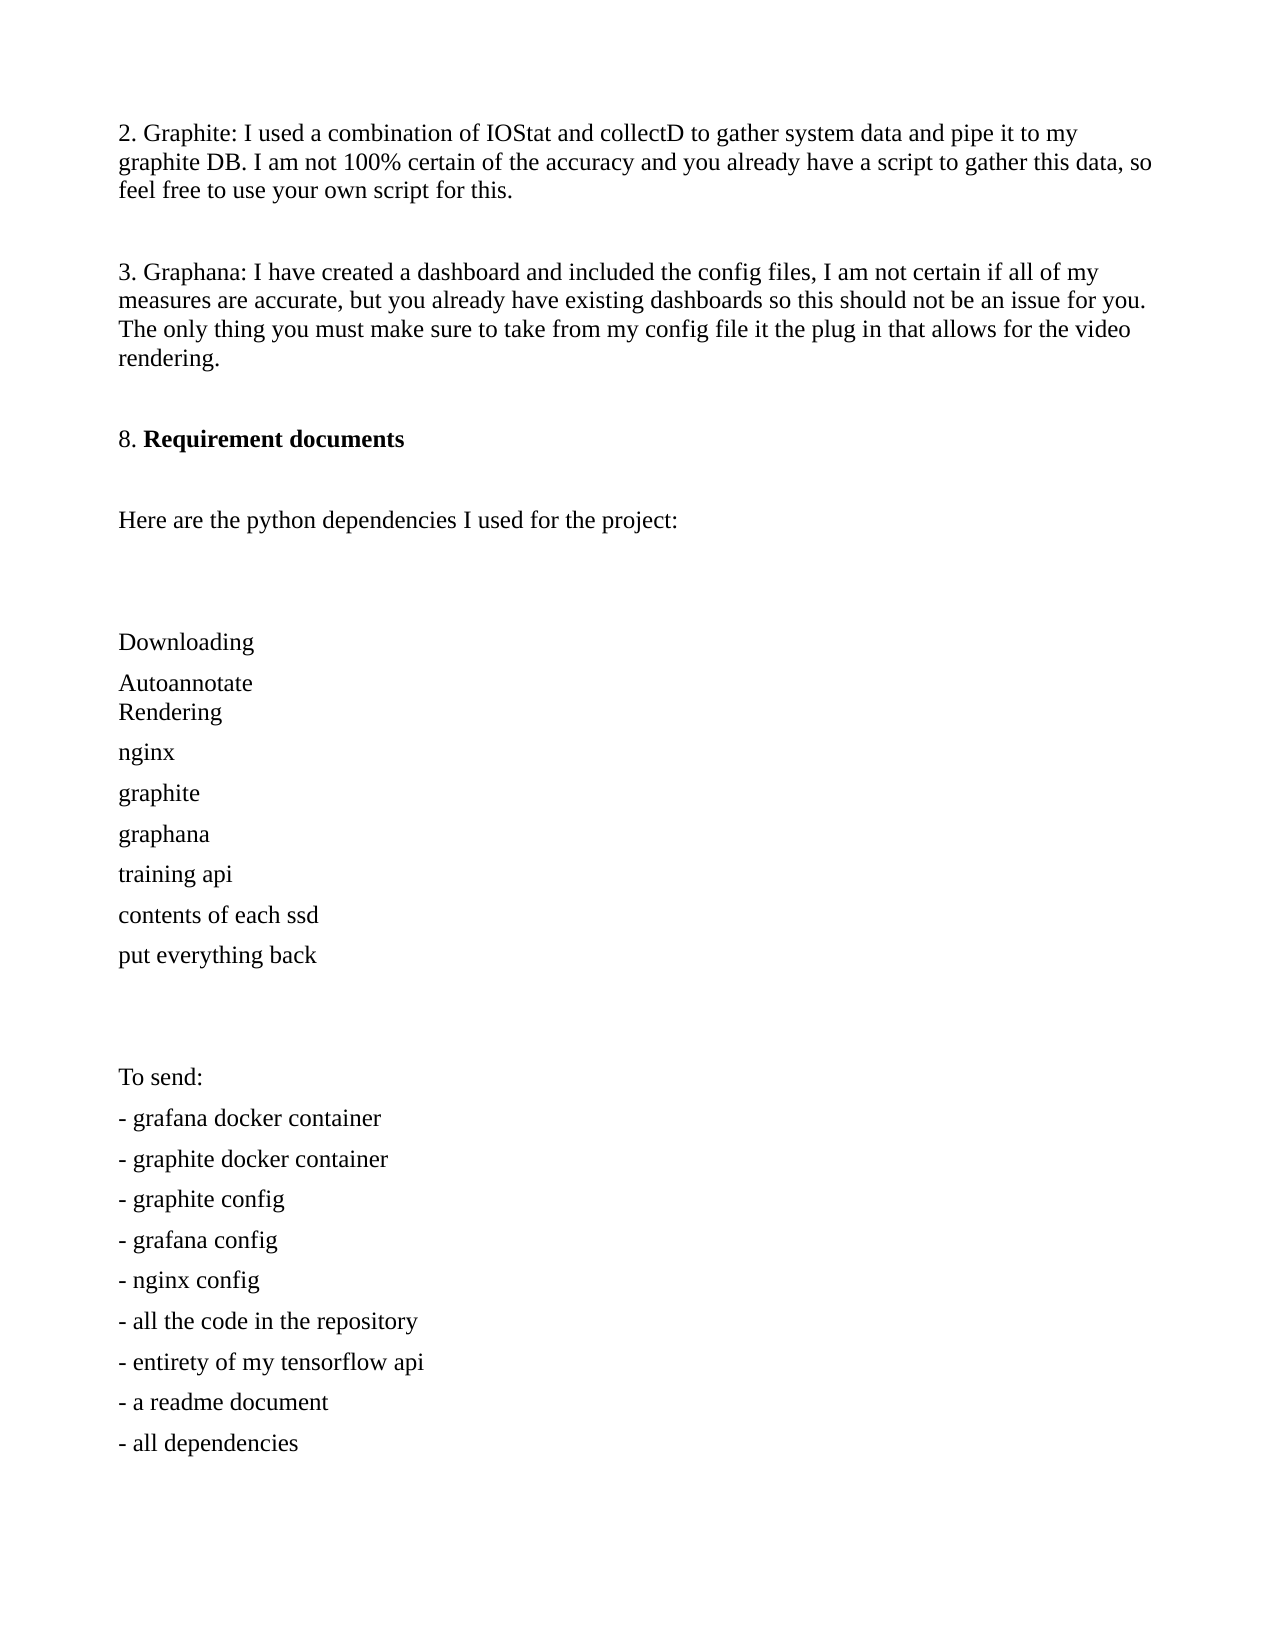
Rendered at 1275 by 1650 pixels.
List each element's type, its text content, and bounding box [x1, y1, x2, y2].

text 3. Graphana: I have created a dashboard and included the config files, I am not certain if all of my measures are accurate, but you already have existing dashboards so this should not be an issue for you. The only thing you must make sure to take from my config file it the plug in that allows for the video rendering. [118, 257, 1157, 372]
text graphite [118, 778, 1157, 807]
text contents of each ssd [118, 900, 1157, 929]
text - nginx config [118, 1266, 1157, 1294]
text - grafana docker container [118, 1103, 1157, 1132]
text 8. Requirement documents [118, 424, 1157, 453]
text - all dependencies [118, 1428, 1157, 1457]
text - graphite config [118, 1184, 1157, 1213]
text put everything back [118, 941, 1157, 969]
text graphana [118, 819, 1157, 847]
text - grafana config [118, 1225, 1157, 1254]
text Here are the python dependencies I used for the project: [118, 506, 1157, 534]
text Downloading [118, 627, 1157, 656]
text 2. Graphite: I used a combination of IOStat and collectD to gather system data and pipe it to my graphite DB. I am not 100% certain of the accuracy and you already have a script to gather this data, so feel free to use your own script for this. [118, 118, 1157, 204]
text - entirety of my tensorflow api [118, 1347, 1157, 1376]
text nginx [118, 737, 1157, 766]
text - graphite docker container [118, 1144, 1157, 1172]
text Autoannotate Rendering [118, 668, 1157, 726]
text - all the code in the repository [118, 1306, 1157, 1335]
text - a readme document [118, 1387, 1157, 1416]
text training api [118, 859, 1157, 888]
text To send: [118, 1062, 1157, 1091]
